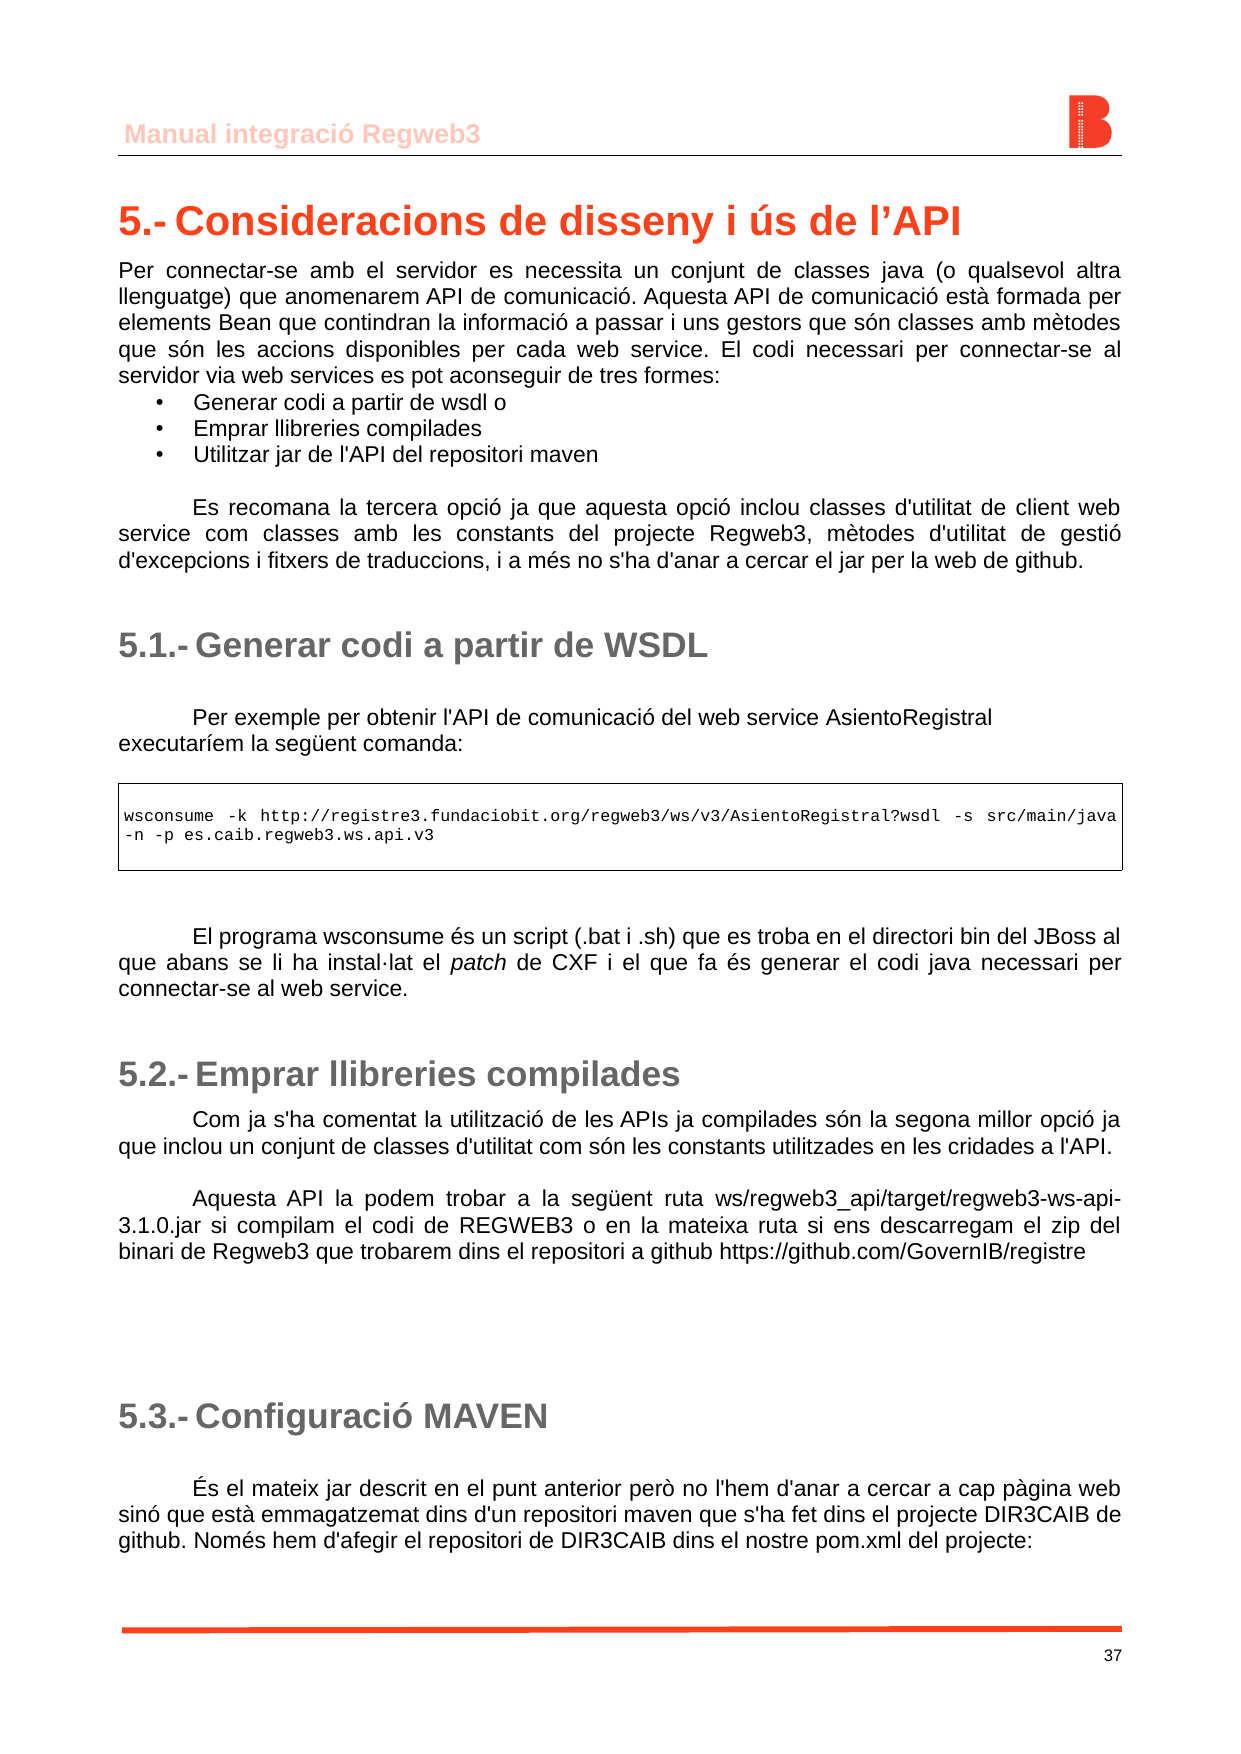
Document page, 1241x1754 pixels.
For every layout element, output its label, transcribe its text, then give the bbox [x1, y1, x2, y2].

text Per exemple per obtenir l'API de comunicació del web service AsientoRegistral executaríem la següent comanda: [118, 704, 1122, 757]
subtitle Configuració MAVEN [118, 1395, 1122, 1436]
text Com ja s'ha comentat la utilització de les APIs ja compilades són la segona millor opció ja que inclou un conjunt de classes d'utilitat com són les constants utilitzades en les cridades a l'API. [118, 1106, 1122, 1159]
subtitle Emprar llibreries compilades [118, 1053, 1122, 1094]
picture [1063, 94, 1117, 150]
text Es recomana la tercera opció ja que aquesta opció inclou classes d'utilitat de client web service com classes amb les constants del projecte Regweb3, mètodes d'utilitat de gestió d'excepcions i fitxers de traduccions, i a més no s'ha d'anar a cercar el jar per la web de github. [118, 494, 1122, 573]
text Aquesta API la podem trobar a la següent ruta ws/regweb3_api/target/regweb3-ws-api-3.1.0.jar si compilam el codi de REGWEB3 o en la mateixa ruta si ens descarregam el zip del binari de Regweb3 que trobarem dins el repositori a github https://github.com/GovernIB/registre [118, 1185, 1122, 1264]
list Generar codi a partir de wsdl o [156, 388, 1122, 415]
subtitle Generar codi a partir de WSDL [118, 624, 1122, 665]
list Utilitzar jar de l'API del repositori maven [156, 441, 1122, 467]
text És el mateix jar descrit en el punt anterior però no l'hem d'anar a cercar a cap pàgina web sinó que està emmagatzemat dins d'un repositori maven que s'ha fet dins el projecte DIR3CAIB de github. Només hem d'afegir el repositori de DIR3CAIB dins el nostre pom.xml del projecte: [118, 1474, 1122, 1553]
table_header wsconsume -k http://registre3.fundaciobit.org/regweb3/ws/v3/AsientoRegistral?wsdl -s src/main/java -n -p es.caib.regweb3.ws.api.v3 [119, 784, 1122, 870]
subtitle Consideracions de disseny i ús de l’API [118, 196, 1122, 244]
text El programa wsconsume és un script (.bat i .sh) que es troba en el directori bin del JBoss al que abans se li ha instal·lat el patch de CXF i el que fa és generar el codi java necessari per connectar-se al web service. [118, 923, 1122, 1002]
text Per connectar-se amb el servidor es necessita un conjunt de classes java (o qualsevol altra llenguatge) que anomenarem API de comunicació. Aquesta API de comunicació està formada per elements Bean que contindran la informació a passar i uns gestors que són classes amb mètodes que són les accions disponibles per cada web service. El codi necessari per connectar-se al servidor via web services es pot aconseguir de tres formes: [118, 257, 1122, 388]
list Emprar llibreries compilades [156, 415, 1122, 441]
